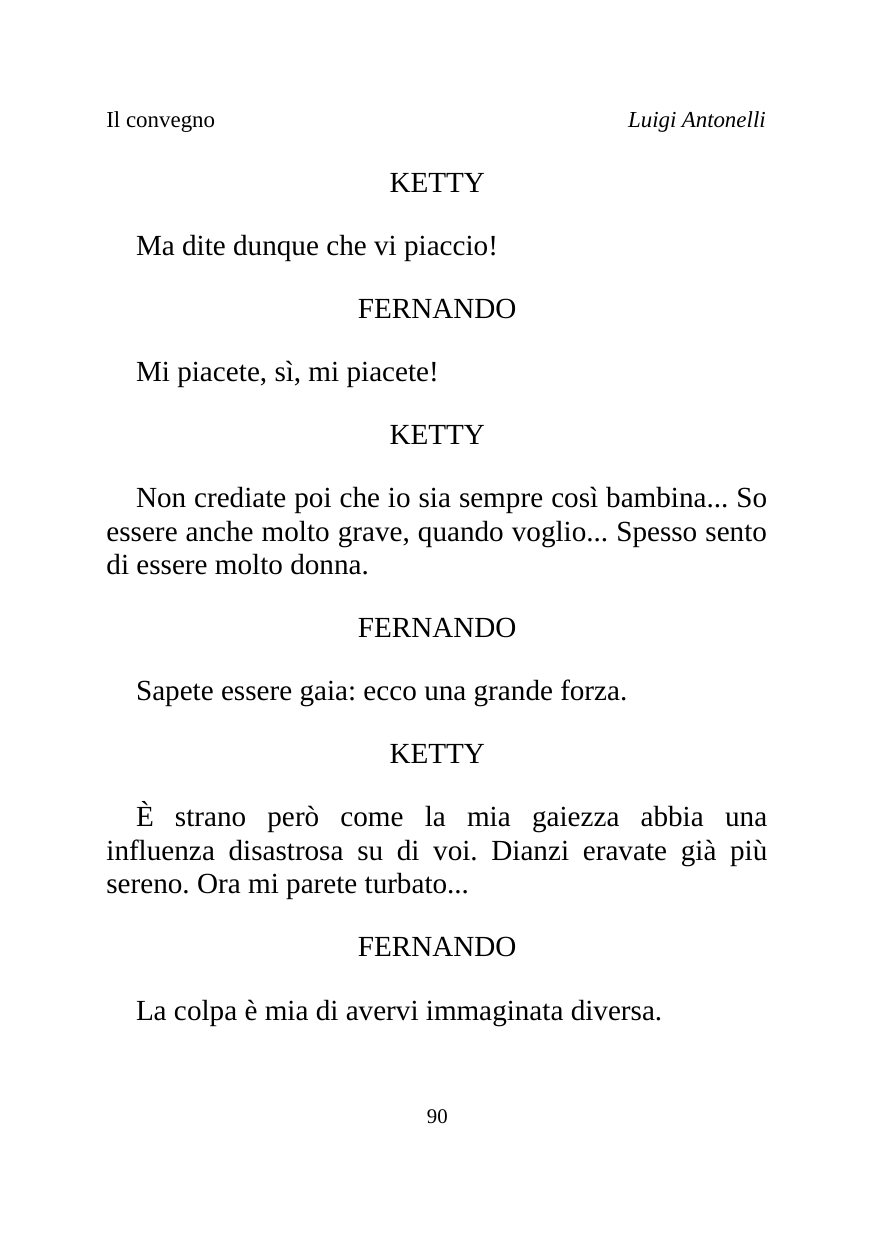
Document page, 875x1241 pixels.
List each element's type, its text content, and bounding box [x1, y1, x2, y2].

text KETTY [106, 736, 768, 770]
text La colpa è mia di avervi immaginata diversa. [106, 993, 768, 1026]
text FERNANDO [106, 929, 768, 963]
text FERNANDO [106, 610, 768, 644]
text Ma dite dunque che vi piaccio! [106, 228, 768, 262]
text Mi piacete, sì, mi piacete! [106, 354, 768, 388]
text È strano però come la mia gaiezza abbia una influenza disastrosa su di voi. Dianzi eravate già più sereno. Ora mi parete turbato... [106, 799, 768, 900]
text FERNANDO [106, 291, 768, 325]
text Non crediate poi che io sia sempre così bambina... So essere anche molto grave, quando voglio... Spesso sento di essere molto donna. [106, 480, 768, 581]
text Sapete essere gaia: ecco una grande forza. [106, 673, 768, 707]
text KETTY [106, 417, 768, 451]
text KETTY [106, 165, 768, 199]
